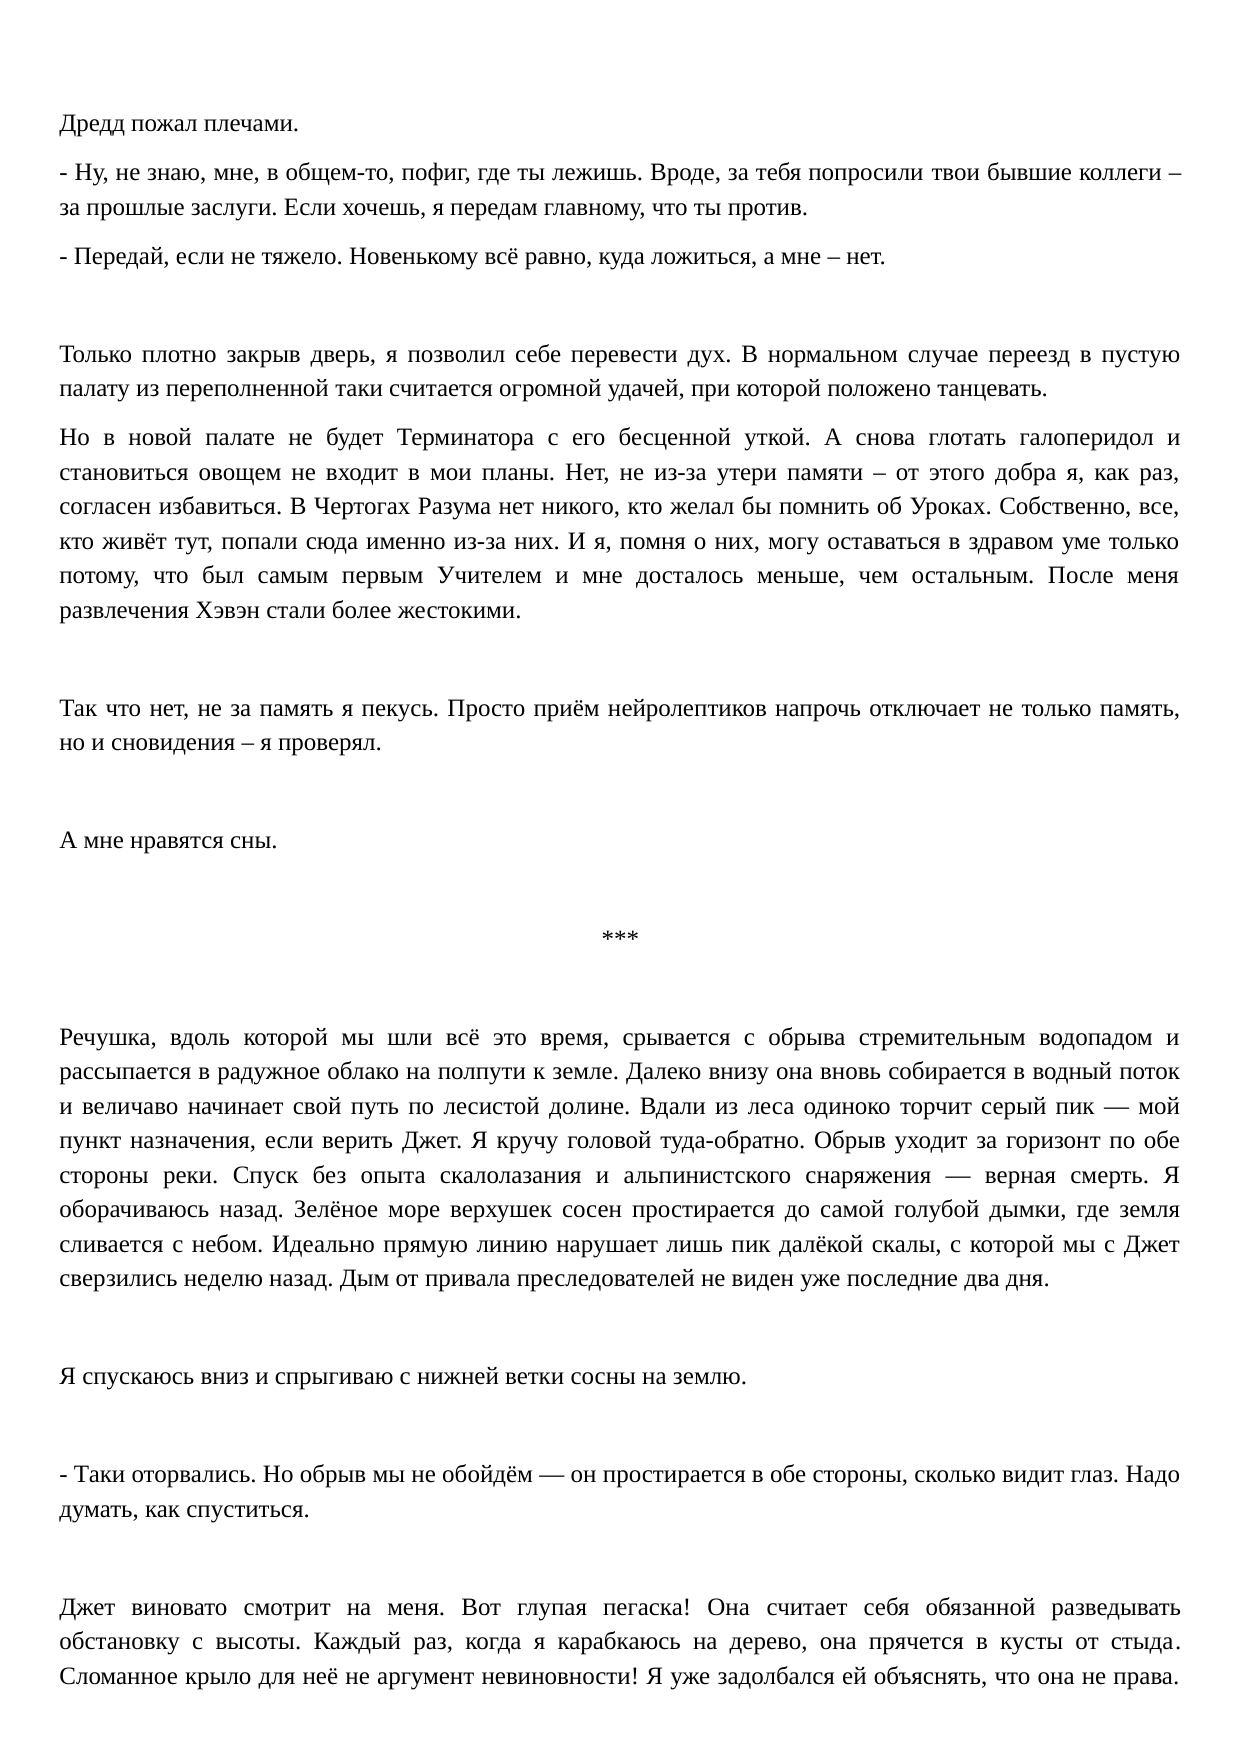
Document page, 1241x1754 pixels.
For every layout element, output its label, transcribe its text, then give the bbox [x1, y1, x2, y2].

text А мне нравятся сны. [59, 826, 1181, 854]
text Так что нет, не за память я пекусь. Просто приём нейролептиков напрочь отключает не только память, но и сновидения – я проверял. [59, 693, 1181, 756]
text Джет виновато смотрит на меня. Вот глупая пегаска! Она считает себя обязанной разведывать обстановку с высоты. Каждый раз, когда я карабкаюсь на дерево, она прячется в кусты от стыда. Сломанное крыло для неё не аргумент невиновности! Я уже задолбался ей объяснять, что она не права. [59, 1592, 1181, 1690]
text Речушка, вдоль которой мы шли всё это время, срывается с обрыва стремительным водопадом и рассыпается в радужное облако на полпути к земле. Далеко внизу она вновь собирается в водный поток и величаво начинает свой путь по лесистой долине. Вдали из леса одиноко торчит серый пик — мой пункт назначения, если верить Джет. Я кручу головой туда-обратно. Обрыв уходит за горизонт по обе стороны реки. Спуск без опыта скалолазания и альпинистского снаряжения — верная смерть. Я оборачиваюсь назад. Зелёное море верхушек сосен простирается до самой голубой дымки, где земля сливается с небом. Идеально прямую линию нарушает лишь пик далёкой скалы, с которой мы с Джет сверзились неделю назад. Дым от привала преследователей не виден уже последние два дня. [59, 1022, 1181, 1292]
text - Ну, не знаю, мне, в общем-то, пофиг, где ты лежишь. Вроде, за тебя попросили твои бывшие коллеги – за прошлые заслуги. Если хочешь, я передам главному, что ты против. [59, 157, 1181, 220]
text Я спускаюсь вниз и спрыгиваю с нижней ветки сосны на землю. [59, 1361, 1181, 1390]
text Но в новой палате не будет Терминатора с его бесценной уткой. А снова глотать галоперидол и становиться овощем не входит в мои планы. Нет, не из-за утери памяти – от этого добра я, как раз, согласен избавиться. В Чертогах Разума нет никого, кто желал бы помнить об Уроках. Собственно, все, кто живёт тут, попали сюда именно из-за них. И я, помня о них, могу оставаться в здравом уме только потому, что был самым первым Учителем и мне досталось меньше, чем остальным. После меня развлечения Хэвэн стали более жестокими. [59, 422, 1181, 623]
text Дредд пожал плечами. [59, 108, 1181, 137]
text - Таки оторвались. Но обрыв мы не обойдём — он простирается в обе стороны, сколько видит глаз. Надо думать, как спуститься. [59, 1459, 1181, 1523]
text Только плотно закрыв дверь, я позволил себе перевести дух. В нормальном случае переезд в пустую палату из переполненной таки считается огромной удачей, при которой положено танцевать. [59, 339, 1181, 402]
text - Передай, если не тяжело. Новенькому всё равно, куда ложиться, а мне – нет. [59, 241, 1181, 269]
text *** [59, 924, 1181, 952]
